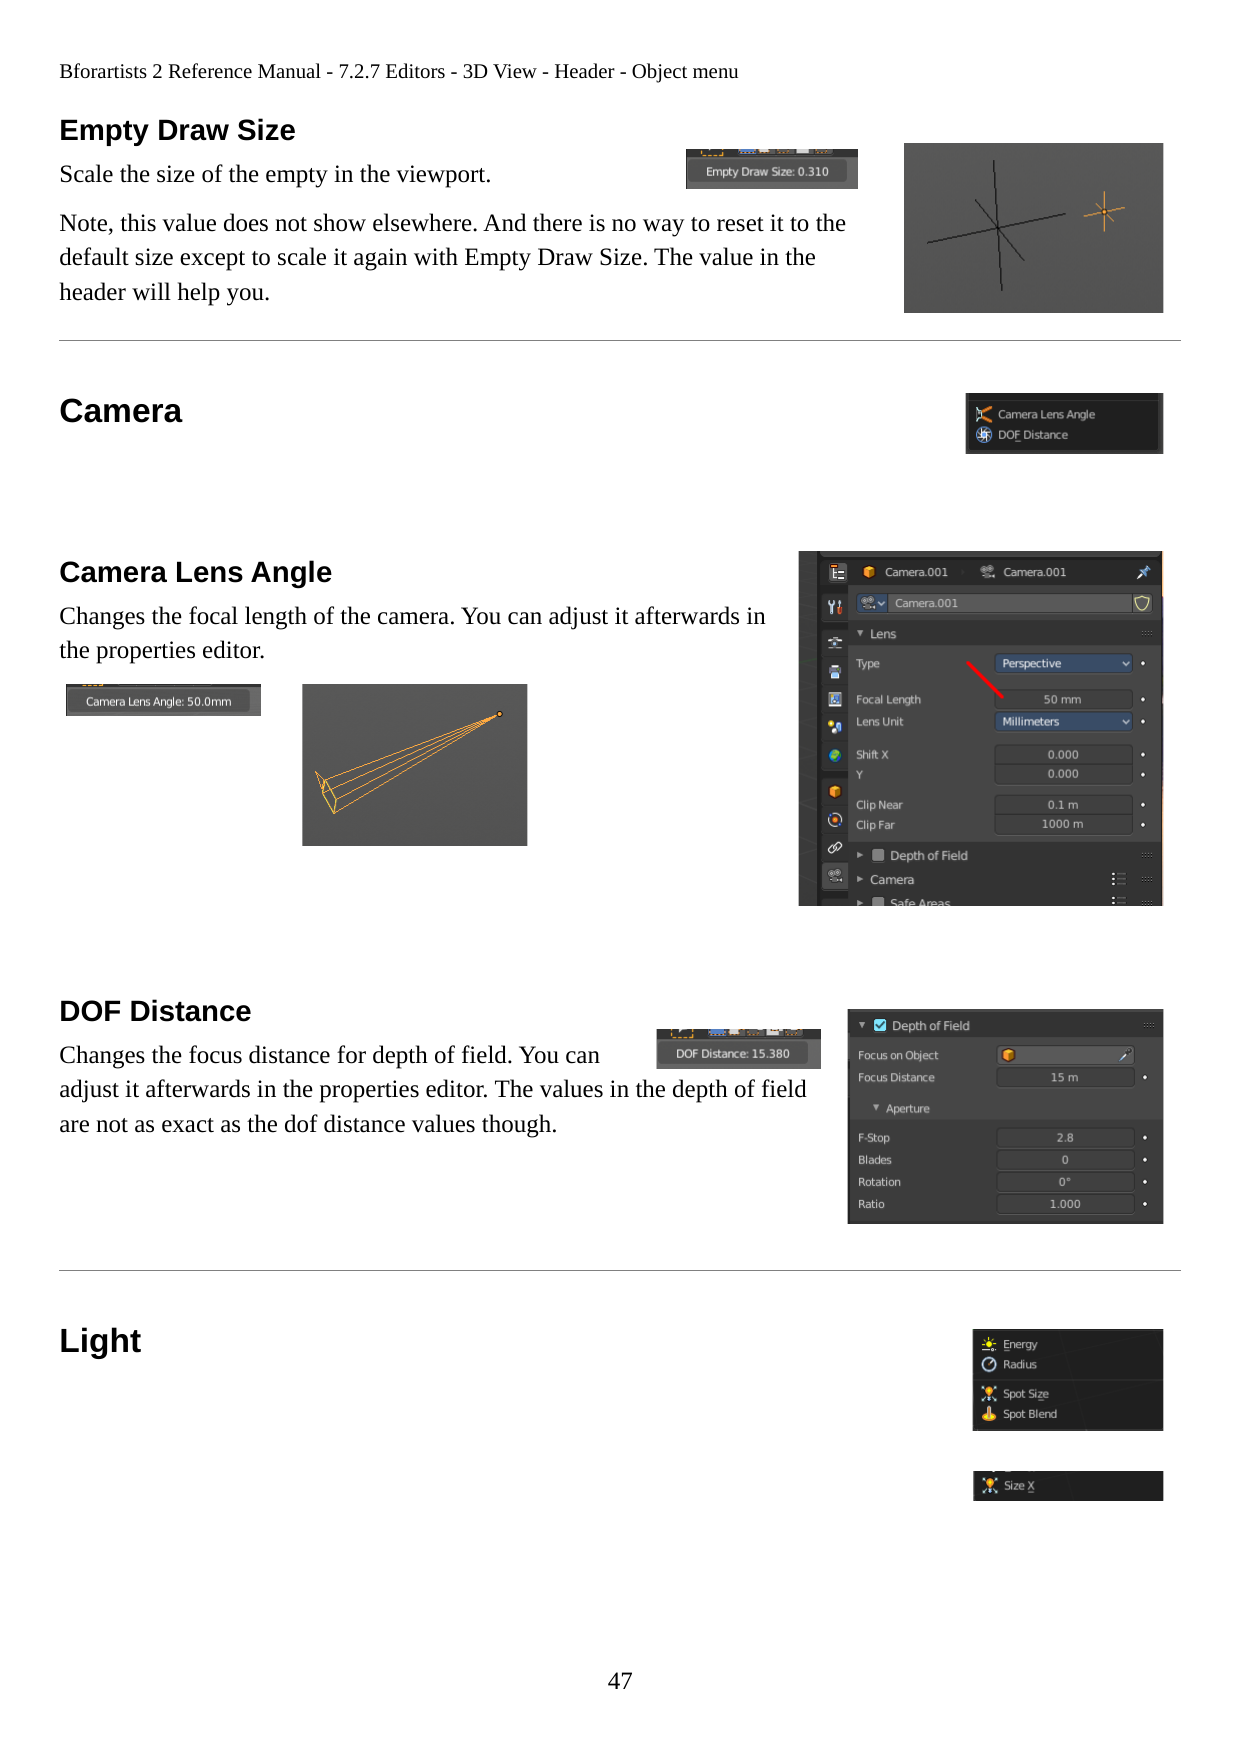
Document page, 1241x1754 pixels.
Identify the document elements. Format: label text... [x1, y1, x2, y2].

picture [904, 143, 1164, 313]
subtitle Empty Draw Size [59, 113, 1181, 146]
picture [302, 684, 528, 846]
picture [847, 1009, 1164, 1224]
text Scale the size of the empty in the viewport. [59, 159, 686, 188]
picture [686, 149, 858, 189]
picture [66, 684, 261, 716]
picture [973, 1471, 1164, 1501]
subtitle Camera [59, 391, 1181, 429]
text Changes the focus distance for depth of field. You can adjust it afterwards in the properties editor. The values in the depth of field are not as exact as the dof distance values though. [59, 1040, 847, 1137]
subtitle Light [59, 1321, 1181, 1359]
picture [656, 1029, 821, 1069]
text Changes the focal length of the camera. You can adjust it afterwards in the properties editor. [59, 601, 798, 664]
text Note, this value does not show elsewhere. And there is no way to reset it to the default size except to scale it again with Empty Draw Size. The value in the header will help you. [59, 208, 904, 306]
subtitle DOF Distance [59, 993, 1181, 1027]
text [858, 159, 904, 188]
picture [798, 551, 1164, 906]
subtitle Camera Lens Angle [59, 555, 798, 588]
subtitle [1164, 555, 1181, 588]
picture [972, 1329, 1164, 1431]
picture [965, 393, 1164, 454]
